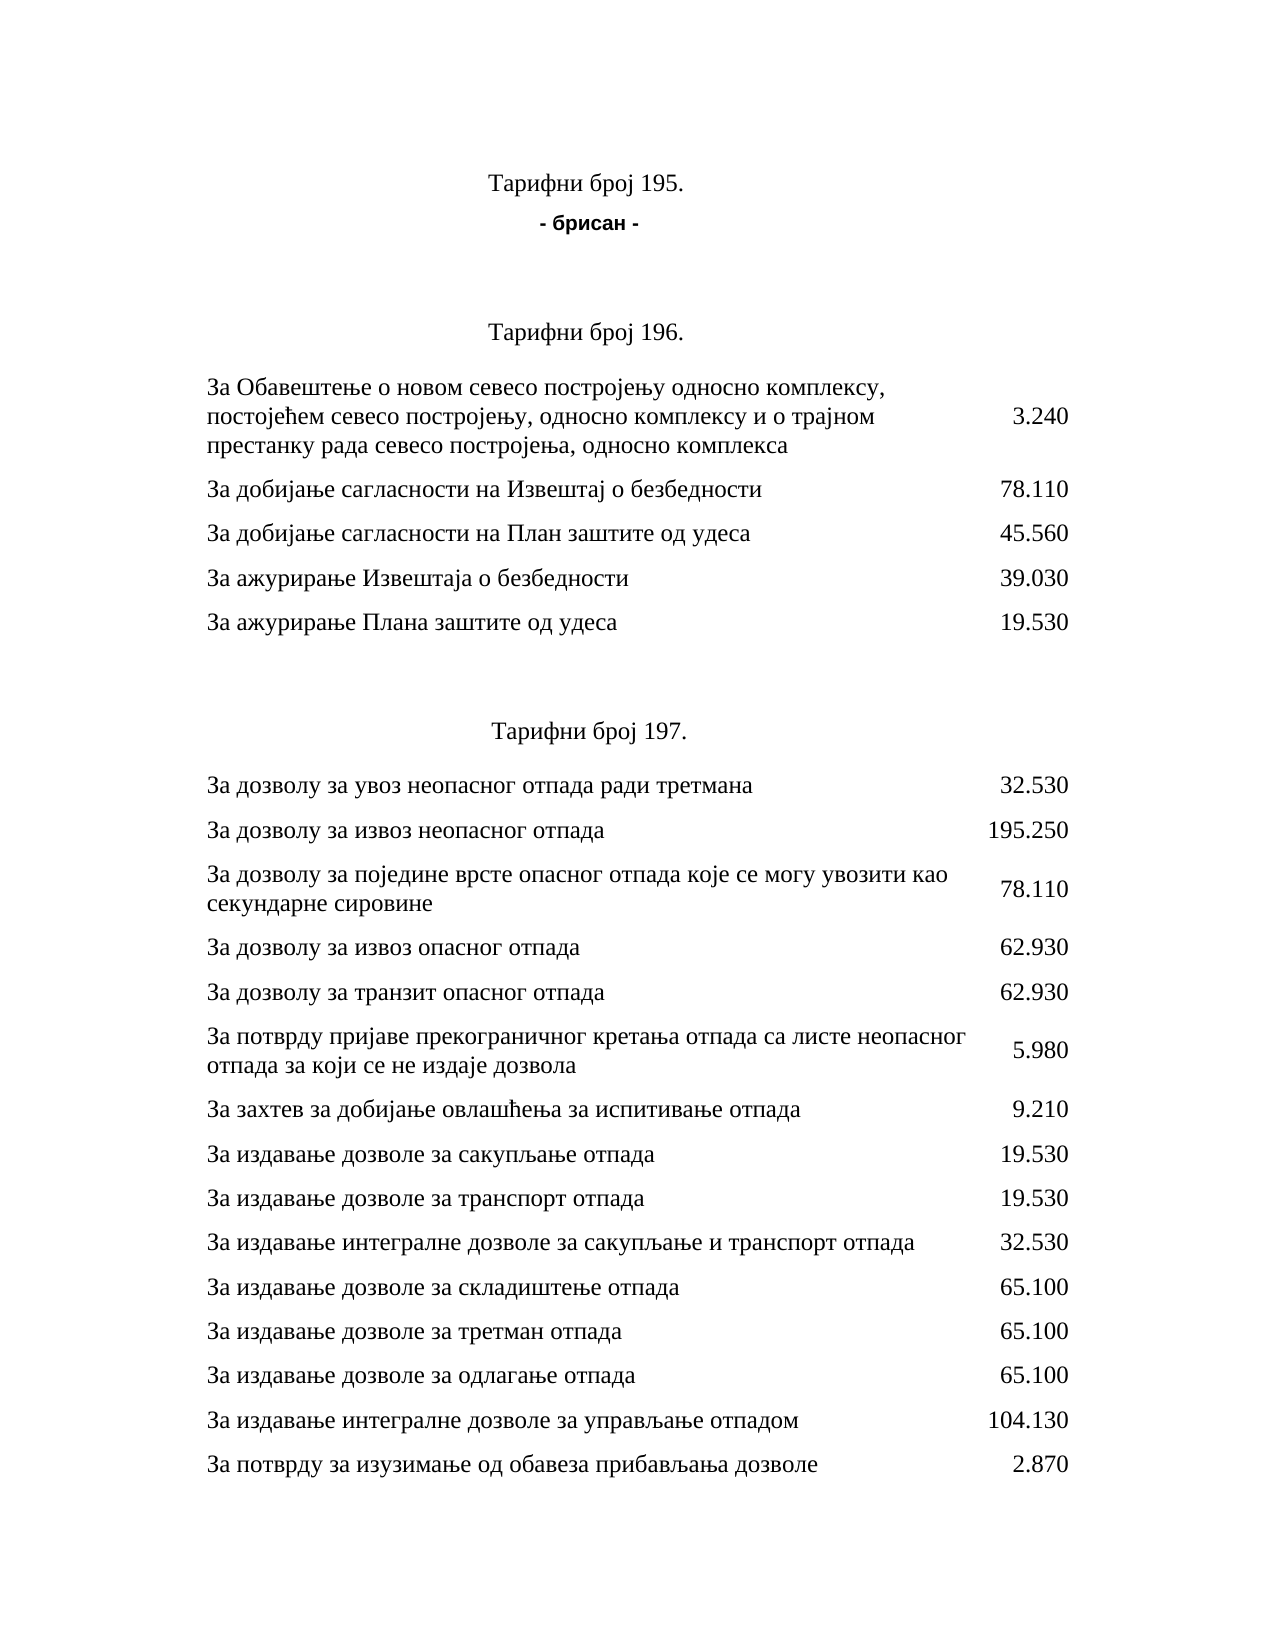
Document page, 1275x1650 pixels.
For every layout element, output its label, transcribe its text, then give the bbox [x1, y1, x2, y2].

table_cell 78.110 [979, 466, 1076, 511]
table_cell За дозволу за извоз неопасног отпада [199, 807, 979, 851]
table_cell 65.100 [979, 1353, 1076, 1397]
table_cell За дозволу за увоз неопасног отпада ради третмана [199, 763, 979, 807]
table_cell За издавање интегралне дозволе за сакупљање и транспорт отпада [199, 1220, 979, 1264]
table_cell Тарифни број 195. - брисан - [199, 150, 979, 299]
table_cell 65.100 [979, 1308, 1076, 1353]
table_cell За издавање дозволе за третман отпада [199, 1308, 979, 1353]
table_cell За потврду пријаве прекограничног кретања отпада са листе неопасног отпада за који се не издаје дозвола [199, 1013, 979, 1086]
table_cell За добијање сагласности на План заштите од удеса [199, 511, 979, 555]
table_cell 3.240 [979, 364, 1076, 466]
table_cell 62.930 [979, 925, 1076, 969]
table_cell 45.560 [979, 511, 1076, 555]
table_cell [979, 150, 1076, 299]
table_cell За дозволу за извоз опасног отпада [199, 925, 979, 969]
table_cell За дозволу за поједине врсте опасног отпада које се могу увозити као секундарне сировине [199, 851, 979, 924]
table_cell За издавање дозволе за транспорт отпада [199, 1175, 979, 1219]
table_cell 104.130 [979, 1397, 1076, 1441]
table_cell За издавање дозволе за складиштење отпада [199, 1264, 979, 1308]
table_cell 19.530 [979, 1175, 1076, 1219]
table_cell За дозволу за транзит опасног отпада [199, 969, 979, 1013]
table_cell [979, 299, 1076, 364]
table_cell За захтев за добијање овлашћења за испитивање отпада [199, 1086, 979, 1131]
table_cell Тарифни број 197. [199, 698, 979, 763]
table_cell 32.530 [979, 1220, 1076, 1264]
table_cell За ажурирање Извештаја о безбедности [199, 555, 979, 599]
table_cell 78.110 [979, 851, 1076, 924]
table_cell За Обавештење о новом севесо постројењу односно комплексу, постојећем севесо постројењу, односно комплексу и о трајном престанку рада севесо постројења, односно комплекса [199, 364, 979, 466]
table_cell 62.930 [979, 969, 1076, 1013]
table_cell 5.980 [979, 1013, 1076, 1086]
table_cell 19.530 [979, 599, 1076, 697]
table_cell За издавање дозволе за одлагање отпада [199, 1353, 979, 1397]
table_cell 195.250 [979, 807, 1076, 851]
table_cell За добијање сагласности на Извештај о безбедности [199, 466, 979, 511]
table_cell [979, 698, 1076, 763]
table_cell 65.100 [979, 1264, 1076, 1308]
table_cell Тарифни број 196. [199, 299, 979, 364]
table_cell За издавање дозволе за сакупљање отпада [199, 1131, 979, 1175]
table_cell 32.530 [979, 763, 1076, 807]
table_cell 2.870 [979, 1441, 1076, 1486]
table_cell 9.210 [979, 1086, 1076, 1131]
table_cell За издавање интегралне дозволе за управљање отпадом [199, 1397, 979, 1441]
table_cell За ажурирање Плана заштите од удеса [199, 599, 979, 697]
table_cell 39.030 [979, 555, 1076, 599]
table_cell 19.530 [979, 1131, 1076, 1175]
table_cell За потврду за изузимање од обавеза прибављања дозволе [199, 1441, 979, 1486]
